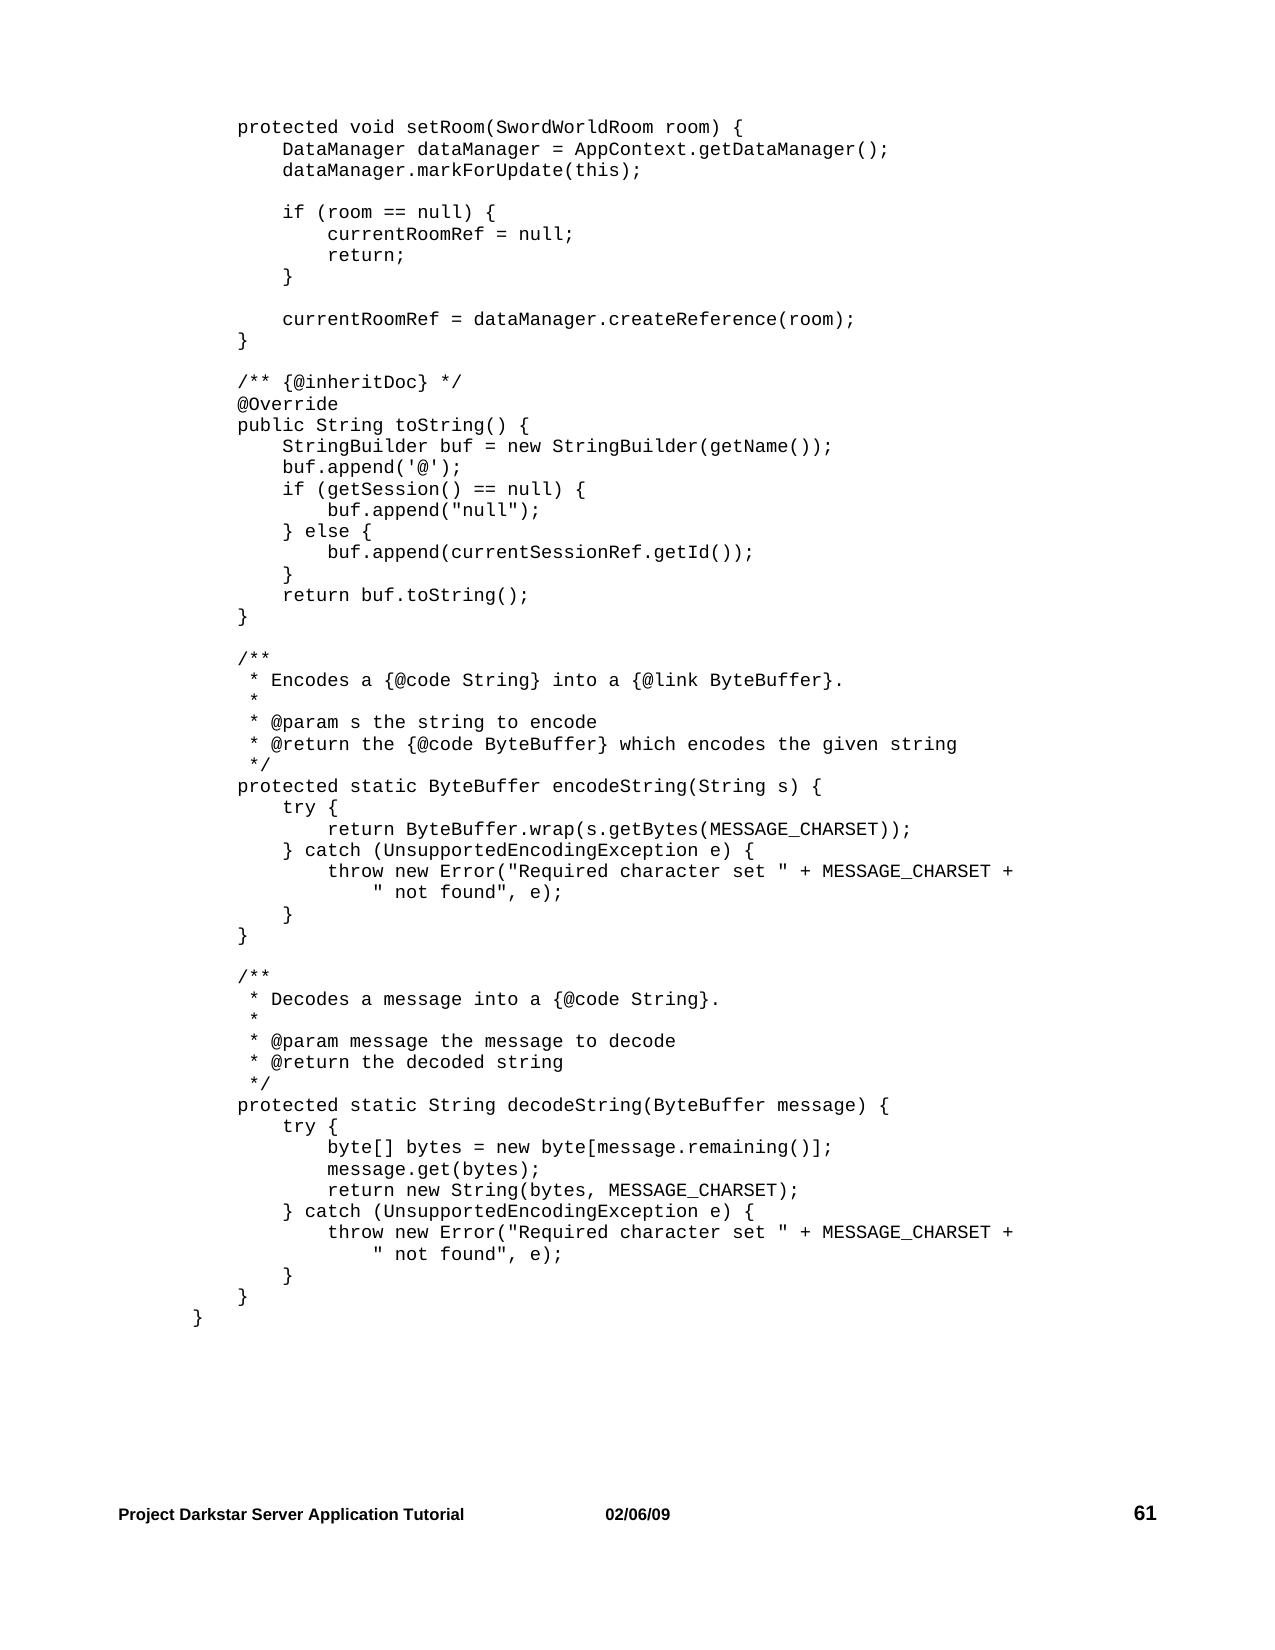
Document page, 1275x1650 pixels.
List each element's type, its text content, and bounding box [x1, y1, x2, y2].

text return buf.toString(); [192, 586, 1098, 607]
text @Override [192, 394, 1098, 416]
text protected static String decodeString(ByteBuffer message) { [192, 1096, 1098, 1117]
text * Encodes a {@code String} into a {@link ByteBuffer}. [192, 671, 1098, 692]
text message.get(bytes); [192, 1159, 1098, 1181]
text } [192, 1266, 1098, 1287]
text /** [192, 649, 1098, 671]
text buf.append('@'); [192, 458, 1098, 479]
text throw new Error("Required character set " + MESSAGE_CHARSET + [192, 862, 1098, 883]
text * @return the decoded string [192, 1053, 1098, 1074]
text * @param message the message to decode [192, 1032, 1098, 1053]
text DataManager dataManager = AppContext.getDataManager(); [192, 139, 1098, 161]
text } [192, 331, 1098, 352]
text buf.append(currentSessionRef.getId()); [192, 543, 1098, 564]
text " not found", e); [192, 883, 1098, 904]
text protected void setRoom(SwordWorldRoom room) { [192, 118, 1098, 139]
text if (room == null) { [192, 203, 1098, 224]
text currentRoomRef = null; [192, 224, 1098, 246]
text } [192, 904, 1098, 926]
text } [192, 564, 1098, 586]
text byte[] bytes = new byte[message.remaining()]; [192, 1138, 1098, 1159]
text * [192, 692, 1098, 713]
text buf.append("null"); [192, 501, 1098, 522]
text if (getSession() == null) { [192, 479, 1098, 501]
text try { [192, 798, 1098, 819]
text } [192, 1287, 1098, 1308]
text } [192, 267, 1098, 288]
text * Decodes a message into a {@code String}. [192, 989, 1098, 1011]
text } else { [192, 522, 1098, 543]
text * @return the {@code ByteBuffer} which encodes the given string [192, 734, 1098, 756]
text dataManager.markForUpdate(this); [192, 161, 1098, 182]
text */ [192, 1074, 1098, 1096]
text } catch (UnsupportedEncodingException e) { [192, 1202, 1098, 1223]
text " not found", e); [192, 1244, 1098, 1266]
text } catch (UnsupportedEncodingException e) { [192, 841, 1098, 862]
text public String toString() { [192, 416, 1098, 437]
text StringBuilder buf = new StringBuilder(getName()); [192, 437, 1098, 458]
text } [192, 1308, 1098, 1351]
text * [192, 1011, 1098, 1032]
text try { [192, 1117, 1098, 1138]
text } [192, 607, 1098, 628]
text return ByteBuffer.wrap(s.getBytes(MESSAGE_CHARSET)); [192, 819, 1098, 841]
text return; [192, 246, 1098, 267]
text currentRoomRef = dataManager.createReference(room); [192, 309, 1098, 331]
text } [192, 926, 1098, 947]
text /** {@inheritDoc} */ [192, 373, 1098, 394]
text /** [192, 968, 1098, 989]
text */ [192, 756, 1098, 777]
text throw new Error("Required character set " + MESSAGE_CHARSET + [192, 1223, 1098, 1244]
text * @param s the string to encode [192, 713, 1098, 734]
text return new String(bytes, MESSAGE_CHARSET); [192, 1181, 1098, 1202]
text protected static ByteBuffer encodeString(String s) { [192, 777, 1098, 798]
